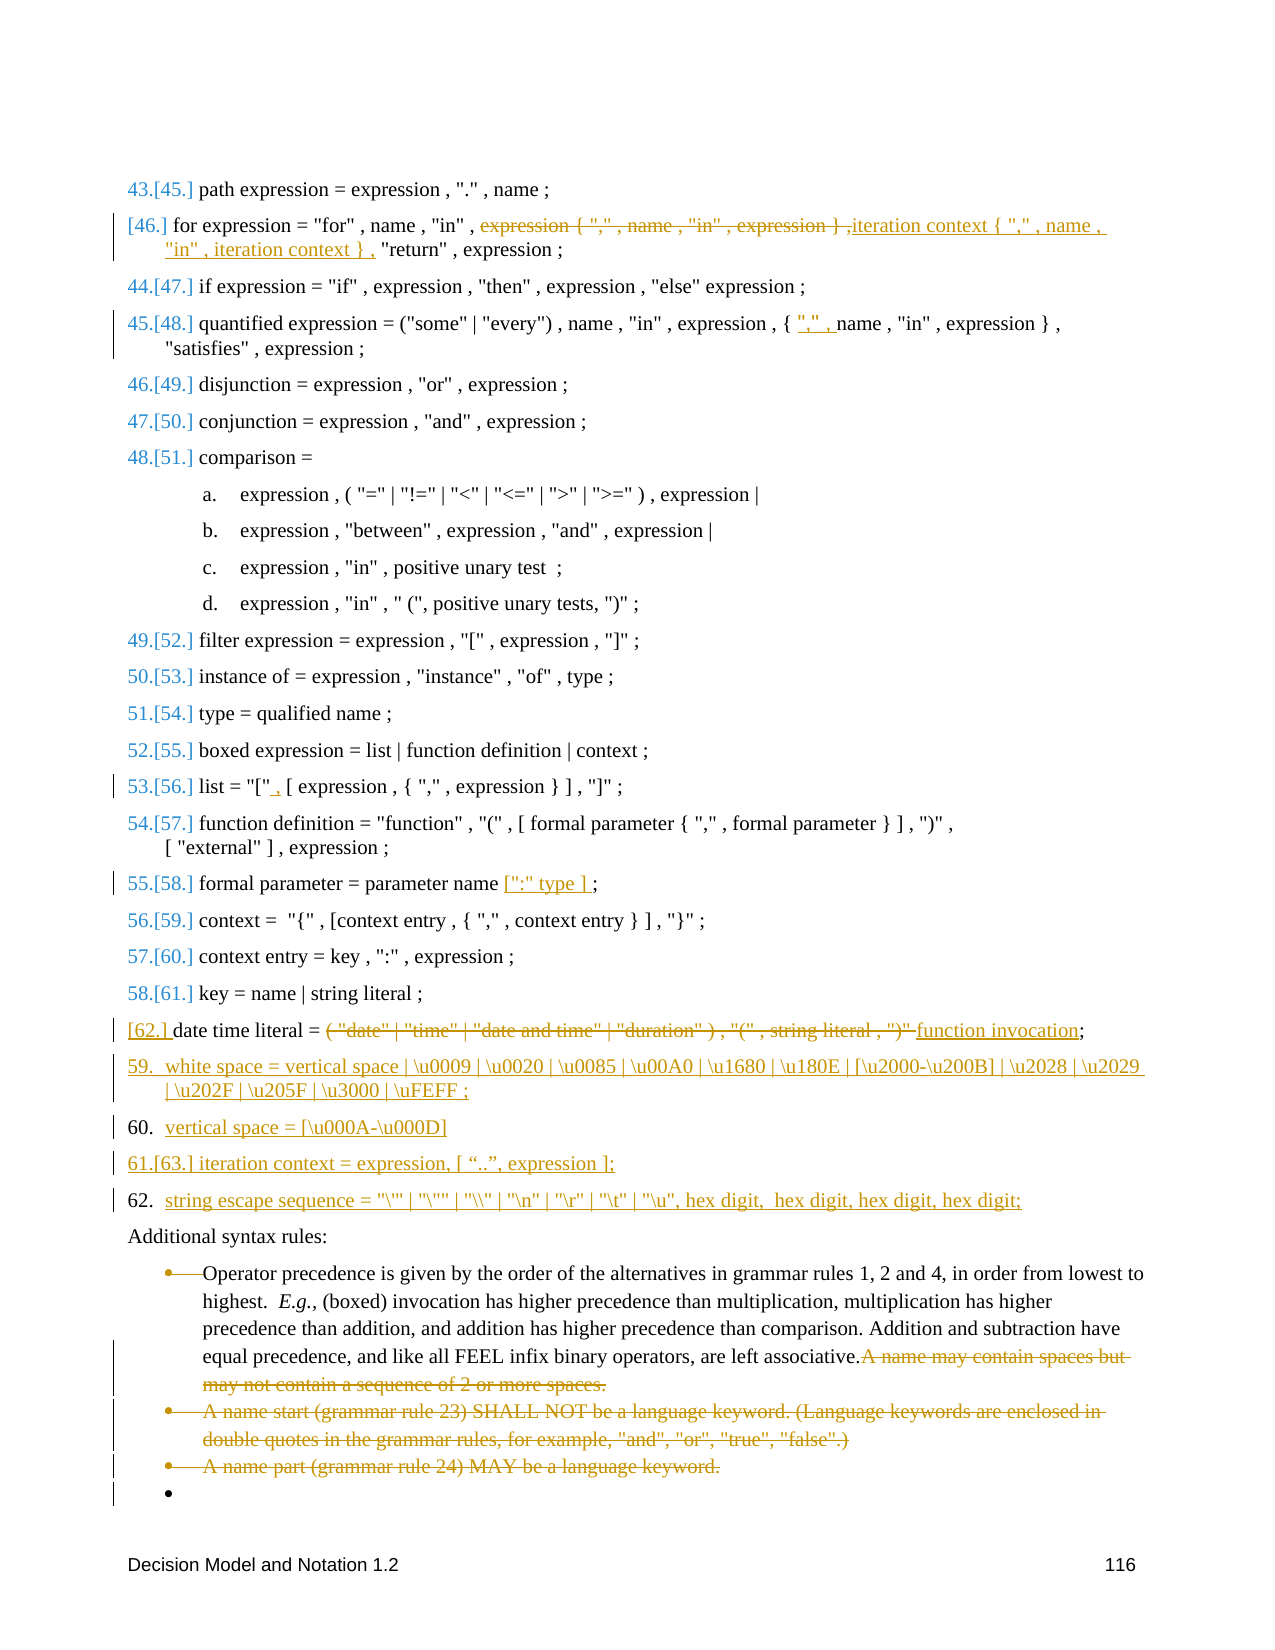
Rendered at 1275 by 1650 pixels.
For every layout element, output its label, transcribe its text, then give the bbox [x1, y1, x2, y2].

list comparison = [127, 445, 1147, 469]
list formal parameter = parameter name [":" type ] ; [127, 871, 1147, 895]
list string escape sequence = "\'" | "\"" | "\\" | "\n" | "\r" | "\t" | "\u", hex digit, hex digit, hex digit, hex digit; [127, 1188, 1147, 1212]
list expression , "in" , positive unary test ; [202, 555, 1147, 579]
text Additional syntax rules: [127, 1224, 1147, 1248]
list filter expression = expression , "[" , expression , "]" ; [127, 628, 1147, 652]
list conjunction = expression , "and" , expression ; [127, 408, 1147, 433]
list type = qualified name ; [127, 701, 1147, 725]
list expression , "between" , expression , "and" , expression | [202, 518, 1147, 542]
list list = "[" , [ expression , { "," , expression } ] , "]" ; [127, 774, 1147, 798]
list for expression = "for" , name , "in" , iteration context { "," , name , "in" , iteration context } , "return" , expression ; [127, 213, 1147, 261]
list path expression = expression , "." , name ; [127, 176, 1147, 201]
list date time literal = function invocation; [127, 1018, 1147, 1042]
list instance of = expression , "instance" , "of" , type ; [127, 664, 1147, 688]
list function definition = "function" , "(" , [ formal parameter { "," , formal parameter } ] , ")" , [ "external" ] , expression ; [127, 811, 1147, 859]
list context entry = key , ":" , expression ; [127, 944, 1147, 968]
list key = name | string literal ; [127, 981, 1147, 1005]
list expression , ( "=" | "!=" | "<" | "<=" | ">" | ">=" ) , expression | [202, 482, 1147, 506]
list iteration context = expression, [ “..”, expression ]; [127, 1151, 1147, 1175]
list boxed expression = list | function definition | context ; [127, 738, 1147, 762]
list disjunction = expression , "or" , expression ; [127, 372, 1147, 396]
list white space = vertical space | \u0009 | \u0020 | \u0085 | \u00A0 | \u1680 | \u180E | [\u2000-\u200B] | \u2028 | \u2029 | \u202F | \u205F | \u3000 | \uFEFF ; [127, 1054, 1147, 1102]
list if expression = "if" , expression , "then" , expression , "else" expression ; [127, 274, 1147, 298]
list context = "{" , [context entry , { "," , context entry } ] , "}" ; [127, 908, 1147, 932]
list vertical space = [\u000A-\u000D] [127, 1115, 1147, 1139]
list Operator precedence is given by the order of the alternatives in grammar rules 1, 2 and 4, in order from lowest to highest. E.g., (boxed) invocation has higher precedence than multiplication, multiplication has higher precedence than addition, and addition has higher precedence than comparison. Addition and subtraction have equal precedence, and like all FEEL infix binary operators, are left associative. [165, 1261, 1147, 1396]
list expression , "in" , " (", positive unary tests, ")" ; [202, 591, 1147, 615]
list quantified expression = ("some" | "every") , name , "in" , expression , { "," , name , "in" , expression } , "satisfies" , expression ; [127, 310, 1147, 359]
